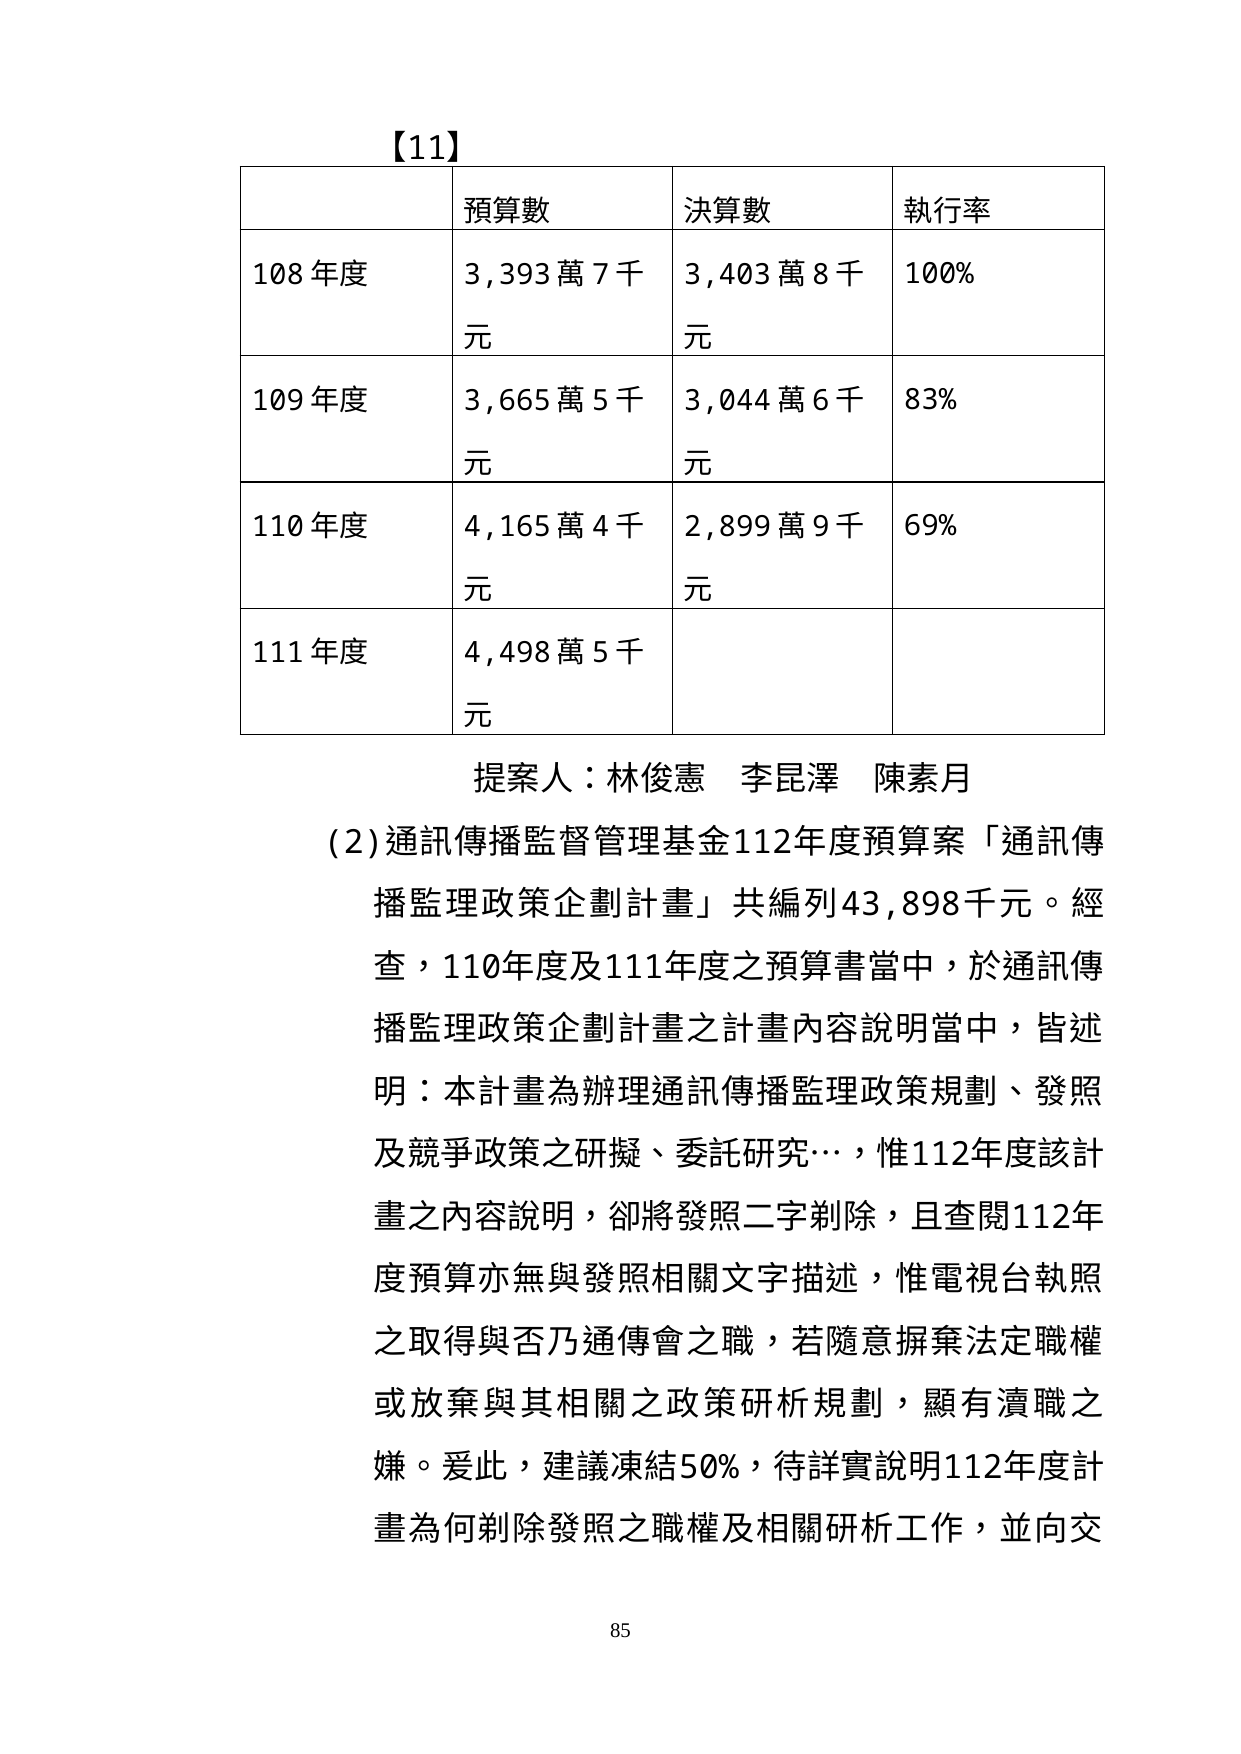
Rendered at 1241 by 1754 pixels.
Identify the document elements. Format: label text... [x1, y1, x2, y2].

table_cell 4,498萬5千元 [453, 609, 672, 733]
table_cell 3,665萬5千元 [453, 356, 672, 481]
table_header 執行率 [893, 167, 1104, 229]
table_cell 108年度 [241, 230, 452, 355]
table_cell [893, 609, 1104, 733]
table_cell 110年度 [241, 483, 452, 607]
table_cell 83% [893, 356, 1104, 481]
table_cell 3,044萬6千元 [673, 356, 892, 481]
table_header [241, 167, 452, 229]
table_cell 3,393萬7千元 [453, 230, 672, 355]
table_cell 4,165萬4千元 [453, 483, 672, 607]
subtitle 【11】 [323, 103, 1104, 166]
table_cell 100% [893, 230, 1104, 355]
table_cell 3,403萬8千元 [673, 230, 892, 355]
table_cell 111年度 [241, 609, 452, 733]
table_cell 2,899萬9千元 [673, 483, 892, 607]
table_cell [673, 609, 892, 733]
table_cell 109年度 [241, 356, 452, 481]
text 提案人：林俊憲 李昆澤 陳素月 [473, 734, 1117, 797]
table_header 決算數 [673, 167, 892, 229]
subtitle (2)通訊傳播監督管理基金112年度預算案「通訊傳播監理政策企劃計畫」共編列43,898千元。經查，110年度及111年度之預算書當中，於通訊傳播監理政策企劃計畫之計畫內容說明當中，皆述明：本計畫為辦理通訊傳播監理政策規劃、發照及競爭政策之研擬、委託研究…，惟112年度該計畫之內容說明，卻將發照二字剃除，且查閱112年度預算亦無與發照相關文字描述，惟電視台執照之取得與否乃通傳會之職，若隨意摒棄法定職權或放棄與其相關之政策研析規劃，顯有瀆職之嫌。爰此，建議凍結50%，待詳實說明112年度計畫為何剃除發照之職權及相關研析工作，並向交 [323, 797, 1104, 1547]
table_cell 69% [893, 483, 1104, 607]
table_header 預算數 [453, 167, 672, 229]
